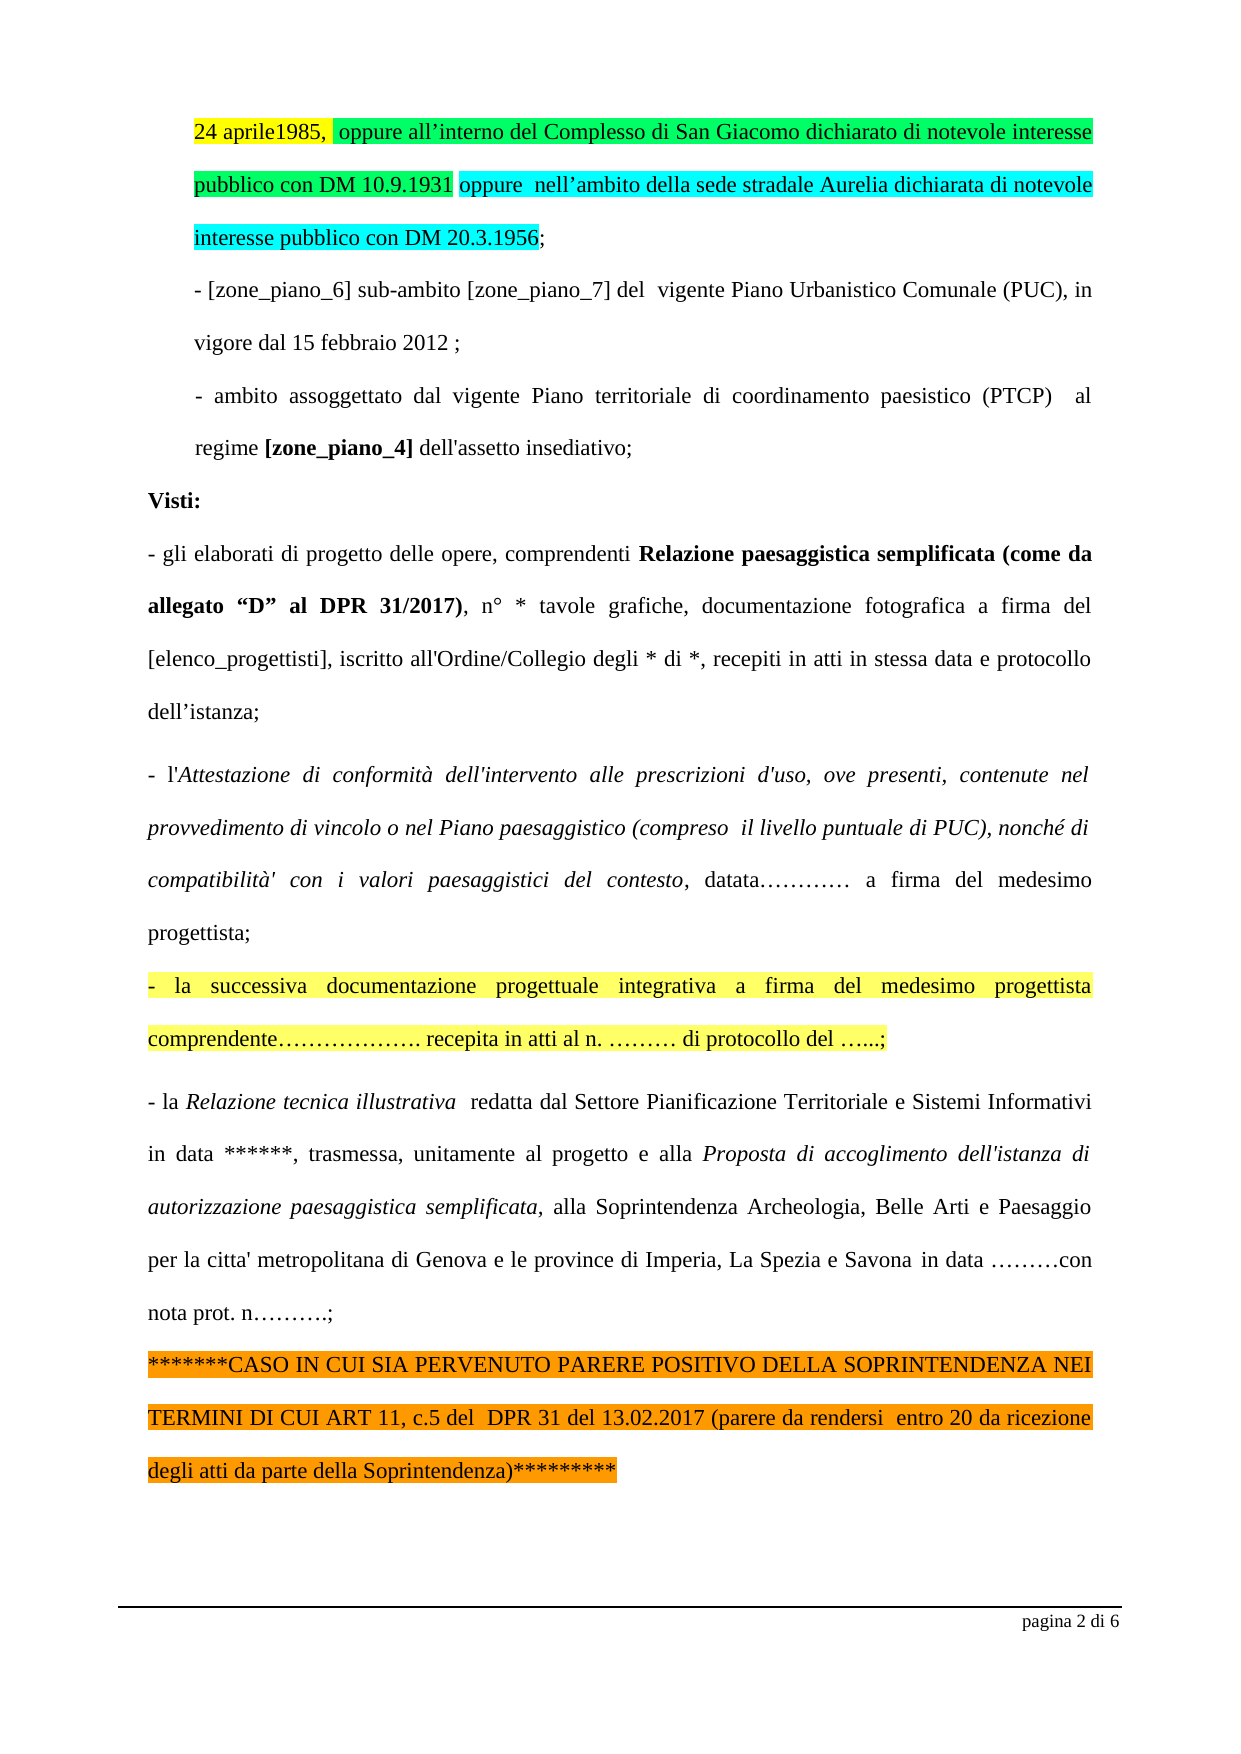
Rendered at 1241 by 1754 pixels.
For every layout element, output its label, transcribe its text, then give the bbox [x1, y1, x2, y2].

text - l'Attestazione di conformità dell'intervento alle prescrizioni d'uso, ove presenti, contenute nel provvedimento di vincolo o nel Piano paesaggistico (compreso il livello puntuale di PUC), nonché di compatibilità' con i valori paesaggistici del contesto, datata………… a firma del medesimo progettista; [148, 761, 1092, 946]
text - gli elaborati di progetto delle opere, comprendenti Relazione paesaggistica semplificata (come da allegato “D” al DPR 31/2017), n° * tavole grafiche, documentazione fotografica a firma del [elenco_progettisti], iscritto all'Ordine/Collegio degli * di *, recepiti in atti in stessa data e protocollo dell’istanza; [148, 540, 1093, 724]
text *******CASO IN CUI SIA PERVENUTO PARERE POSITIVO DELLA SOPRINTENDENZA NEI TERMINI DI CUI ART 11, c.5 del DPR 31 del 13.02.2017 (parere da rendersi entro 20 da ricezione degli atti da parte della Soprintendenza)********* [148, 1351, 1093, 1483]
text Visti: [148, 487, 1093, 513]
text - [zone_piano_6] sub-ambito [zone_piano_7] del vigente Piano Urbanistico Comunale (PUC), in vigore dal 15 febbraio 2012 ; [194, 276, 1093, 355]
text - ambito assoggettato dal vigente Piano territoriale di coordinamento paesistico (PTCP) al regime [zone_piano_4] dell'assetto insediativo; [195, 382, 1093, 461]
list - la successiva documentazione progettuale integrativa a firma del medesimo progettista comprendente………………. recepita in atti al n. ……… di protocollo del …...; [148, 972, 1093, 1051]
list - la Relazione tecnica illustrativa redatta dal Settore Pianificazione Territoriale e Sistemi Informativi in data ******, trasmessa, unitamente al progetto e alla Proposta di accoglimento dell'istanza di autorizzazione paesaggistica semplificata, alla Soprintendenza Archeologia, Belle Arti e Paesaggio per la citta' metropolitana di Genova e le province di Imperia, La Spezia e Savona in data ………con nota prot. n……….; [148, 1088, 1092, 1325]
text 24 aprile1985, oppure all’interno del Complesso di San Giacomo dichiarato di notevole interesse pubblico con DM 10.9.1931 oppure nell’ambito della sede stradale Aurelia dichiarata di notevole interesse pubblico con DM 20.3.1956; [194, 118, 1093, 250]
